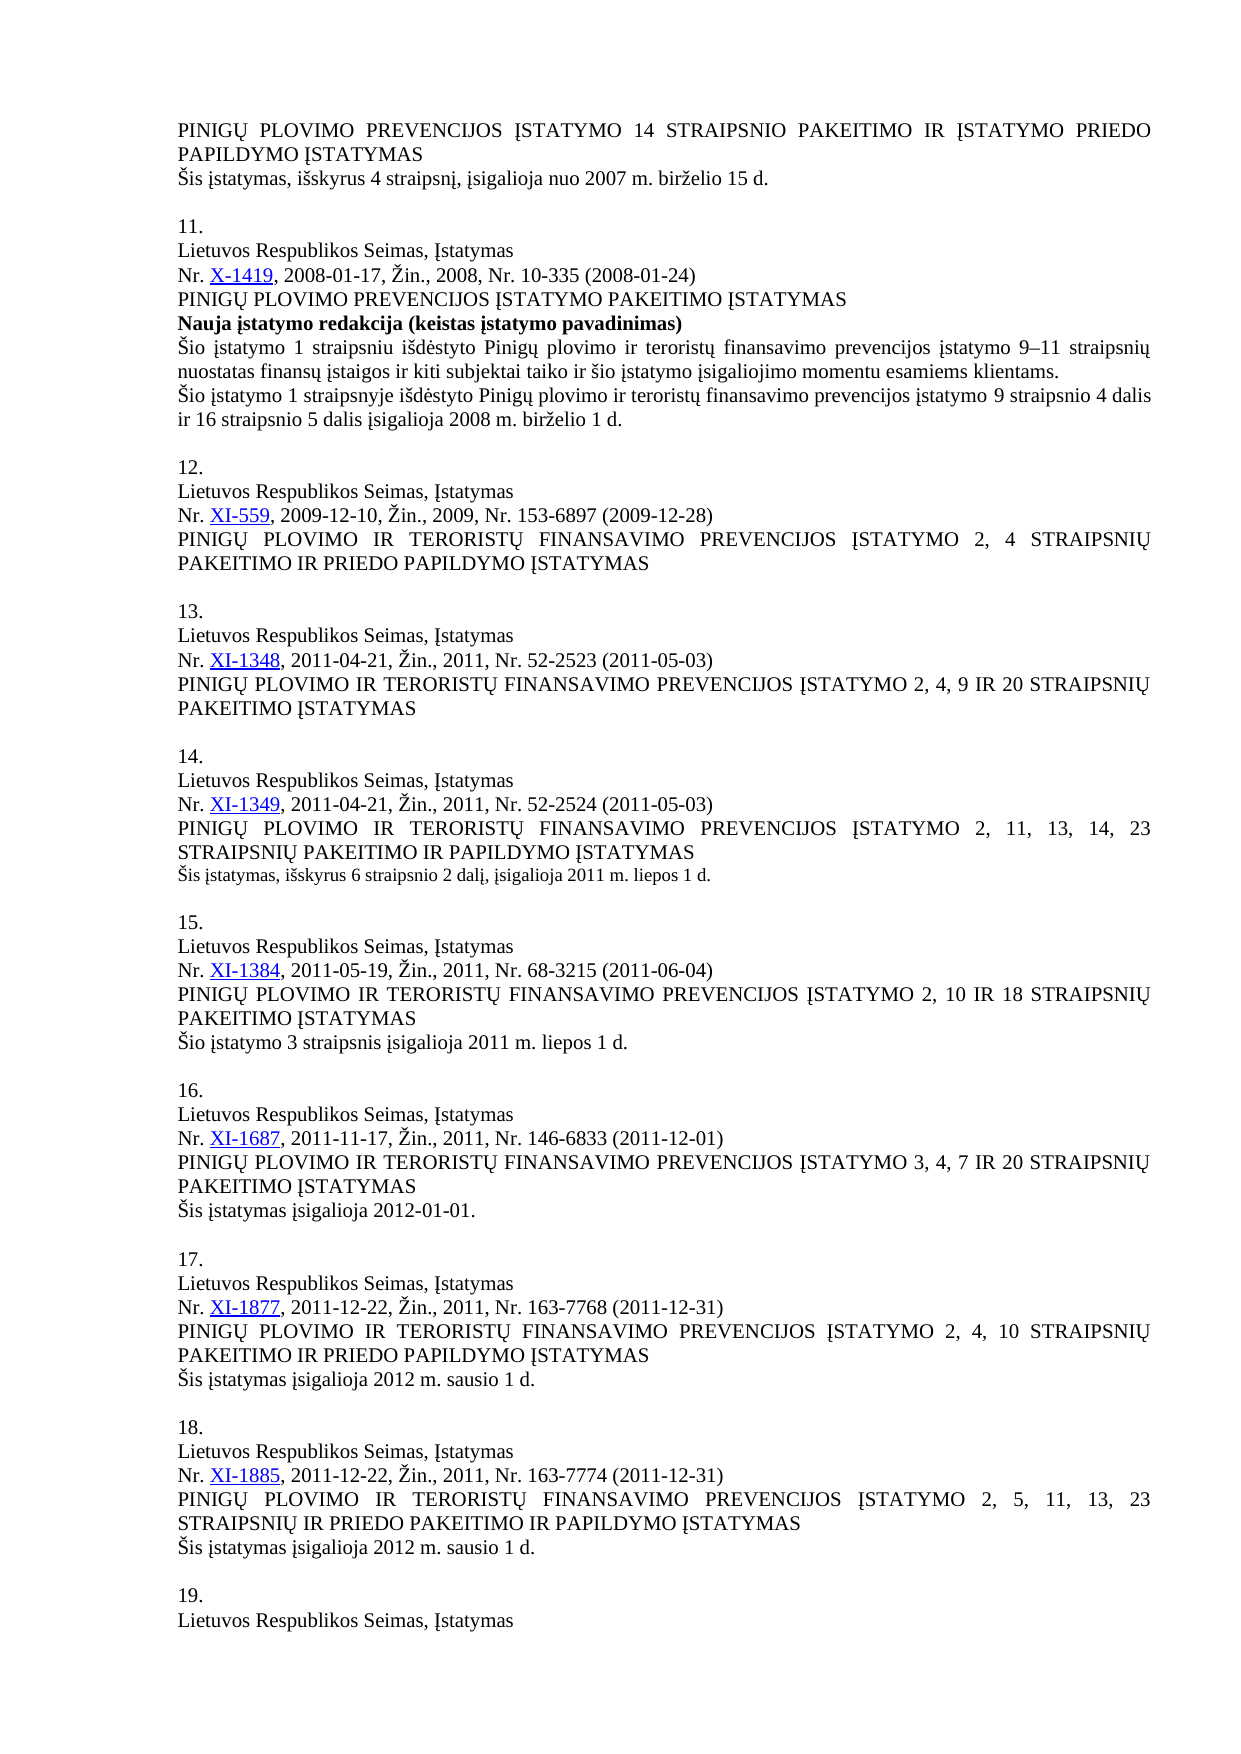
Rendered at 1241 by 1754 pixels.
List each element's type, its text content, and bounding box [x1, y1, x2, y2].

text Lietuvos Respublikos Seimas, Įstatymas [177, 623, 1152, 647]
text Nr. XI-1348, 2011-04-21, Žin., 2011, Nr. 52-2523 (2011-05-03) [177, 647, 1152, 672]
text Šio įstatymo 1 straipsniu išdėstyto Pinigų plovimo ir teroristų finansavimo prevencijos įstatymo 9–11 straipsnių nuostatas finansų įstaigos ir kiti subjektai taiko ir šio įstatymo įsigaliojimo momentu esamiems klientams. [177, 335, 1152, 383]
text PINIGŲ PLOVIMO IR TERORISTŲ FINANSAVIMO PREVENCIJOS ĮSTATYMO 3, 4, 7 IR 20 STRAIPSNIŲ PAKEITIMO ĮSTATYMAS [177, 1150, 1152, 1198]
text PINIGŲ PLOVIMO IR TERORISTŲ FINANSAVIMO PREVENCIJOS ĮSTATYMO 2, 5, 11, 13, 23 STRAIPSNIŲ IR PRIEDO PAKEITIMO IR PAPILDYMO ĮSTATYMAS [177, 1487, 1152, 1535]
text Nauja įstatymo redakcija (keistas įstatymo pavadinimas) [177, 311, 1152, 335]
text Šis įstatymas, išskyrus 6 straipsnio 2 dalį, įsigalioja 2011 m. liepos 1 d. [177, 864, 1152, 886]
text 14. [177, 744, 1152, 768]
text Lietuvos Respublikos Seimas, Įstatymas [177, 479, 1152, 503]
text Nr. XI-1877, 2011-12-22, Žin., 2011, Nr. 163-7768 (2011-12-31) [177, 1295, 1152, 1319]
text Lietuvos Respublikos Seimas, Įstatymas [177, 1439, 1152, 1463]
text Lietuvos Respublikos Seimas, Įstatymas [177, 238, 1152, 262]
text Nr. XI-1384, 2011-05-19, Žin., 2011, Nr. 68-3215 (2011-06-04) [177, 958, 1152, 982]
text Nr. XI-1349, 2011-04-21, Žin., 2011, Nr. 52-2524 (2011-05-03) [177, 792, 1152, 816]
text Nr. XI-559, 2009-12-10, Žin., 2009, Nr. 153-6897 (2009-12-28) [177, 503, 1152, 527]
text Lietuvos Respublikos Seimas, Įstatymas [177, 1607, 1152, 1632]
text Lietuvos Respublikos Seimas, Įstatymas [177, 1271, 1152, 1295]
text 16. [177, 1078, 1152, 1102]
text Šio įstatymo 3 straipsnis įsigalioja 2011 m. liepos 1 d. [177, 1030, 1152, 1054]
text Nr. XI-1885, 2011-12-22, Žin., 2011, Nr. 163-7774 (2011-12-31) [177, 1463, 1152, 1487]
text PINIGŲ PLOVIMO IR TERORISTŲ FINANSAVIMO PREVENCIJOS ĮSTATYMO 2, 4, 10 STRAIPSNIŲ PAKEITIMO IR PRIEDO PAPILDYMO ĮSTATYMAS [177, 1319, 1152, 1367]
text PINIGŲ PLOVIMO IR TERORISTŲ FINANSAVIMO PREVENCIJOS ĮSTATYMO 2, 4, 9 IR 20 STRAIPSNIŲ PAKEITIMO ĮSTATYMAS [177, 672, 1152, 720]
text 19. [177, 1583, 1152, 1607]
text Lietuvos Respublikos Seimas, Įstatymas [177, 1102, 1152, 1126]
text Šis įstatymas, išskyrus 4 straipsnį, įsigalioja nuo 2007 m. birželio 15 d. [177, 166, 1152, 190]
text Nr. XI-1687, 2011-11-17, Žin., 2011, Nr. 146-6833 (2011-12-01) [177, 1126, 1152, 1150]
text PINIGŲ PLOVIMO PREVENCIJOS ĮSTATYMO 14 STRAIPSNIO PAKEITIMO IR ĮSTATYMO PRIEDO PAPILDYMO ĮSTATYMAS [177, 118, 1152, 166]
text Šis įstatymas įsigalioja 2012 m. sausio 1 d. [177, 1367, 1152, 1391]
text 18. [177, 1415, 1152, 1439]
text Lietuvos Respublikos Seimas, Įstatymas [177, 934, 1152, 958]
text PINIGŲ PLOVIMO IR TERORISTŲ FINANSAVIMO PREVENCIJOS ĮSTATYMO 2, 10 IR 18 STRAIPSNIŲ PAKEITIMO ĮSTATYMAS [177, 982, 1152, 1030]
text Lietuvos Respublikos Seimas, Įstatymas [177, 768, 1152, 792]
text 11. [177, 214, 1152, 238]
text Šio įstatymo 1 straipsnyje išdėstyto Pinigų plovimo ir teroristų finansavimo prevencijos įstatymo 9 straipsnio 4 dalis ir 16 straipsnio 5 dalis įsigalioja 2008 m. birželio 1 d. [177, 383, 1152, 431]
text 12. [177, 455, 1152, 479]
text PINIGŲ PLOVIMO IR TERORISTŲ FINANSAVIMO PREVENCIJOS ĮSTATYMO 2, 4 STRAIPSNIŲ PAKEITIMO IR PRIEDO PAPILDYMO ĮSTATYMAS [177, 527, 1152, 575]
text 17. [177, 1247, 1152, 1271]
text PINIGŲ PLOVIMO IR TERORISTŲ FINANSAVIMO PREVENCIJOS ĮSTATYMO 2, 11, 13, 14, 23 STRAIPSNIŲ PAKEITIMO IR PAPILDYMO ĮSTATYMAS [177, 816, 1152, 864]
text Šis įstatymas įsigalioja 2012 m. sausio 1 d. [177, 1535, 1152, 1559]
text PINIGŲ PLOVIMO PREVENCIJOS ĮSTATYMO PAKEITIMO ĮSTATYMAS [177, 287, 1152, 311]
text Nr. X-1419, 2008-01-17, Žin., 2008, Nr. 10-335 (2008-01-24) [177, 262, 1152, 287]
text Šis įstatymas įsigalioja 2012-01-01. [177, 1198, 1152, 1222]
text 15. [177, 910, 1152, 934]
text 13. [177, 599, 1152, 623]
